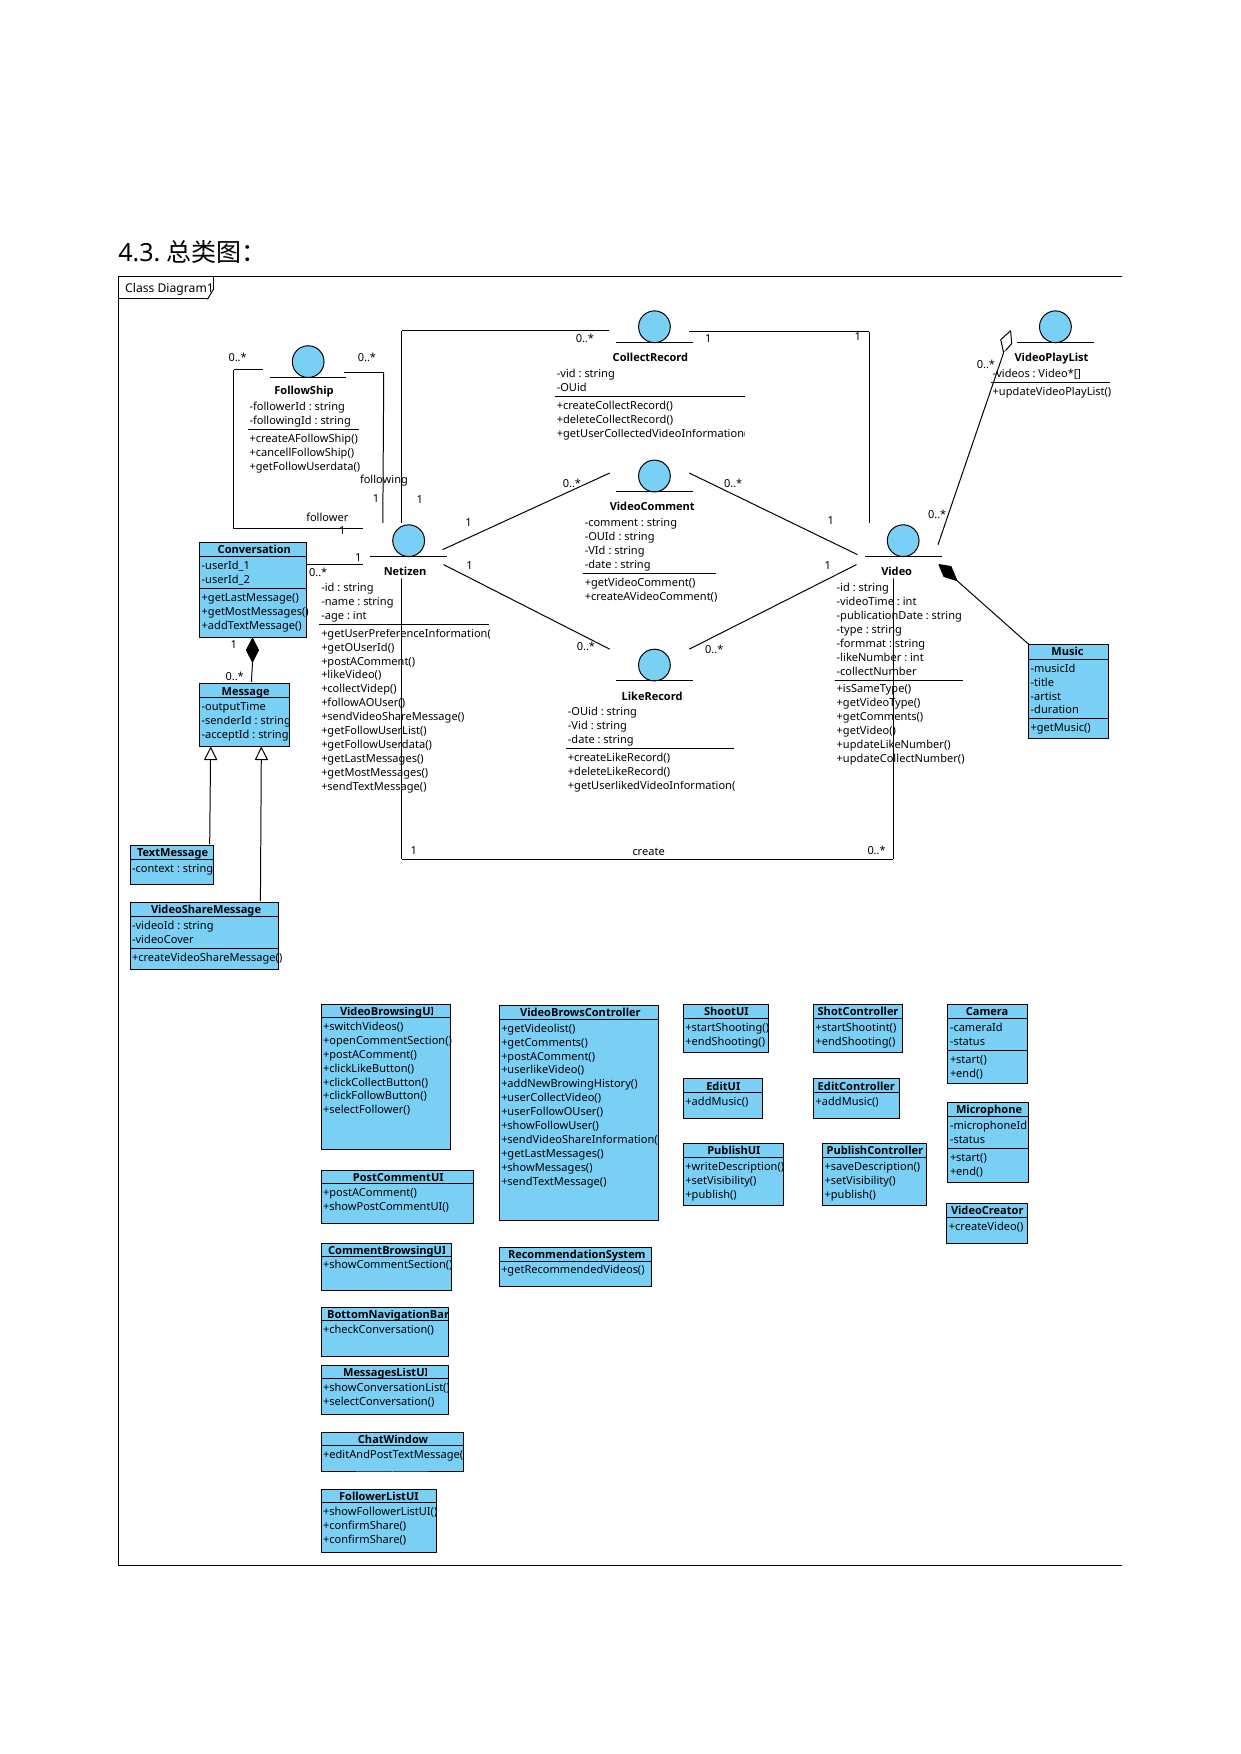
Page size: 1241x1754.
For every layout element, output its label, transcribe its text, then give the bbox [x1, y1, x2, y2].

subtitle 总类图： [118, 233, 1122, 269]
